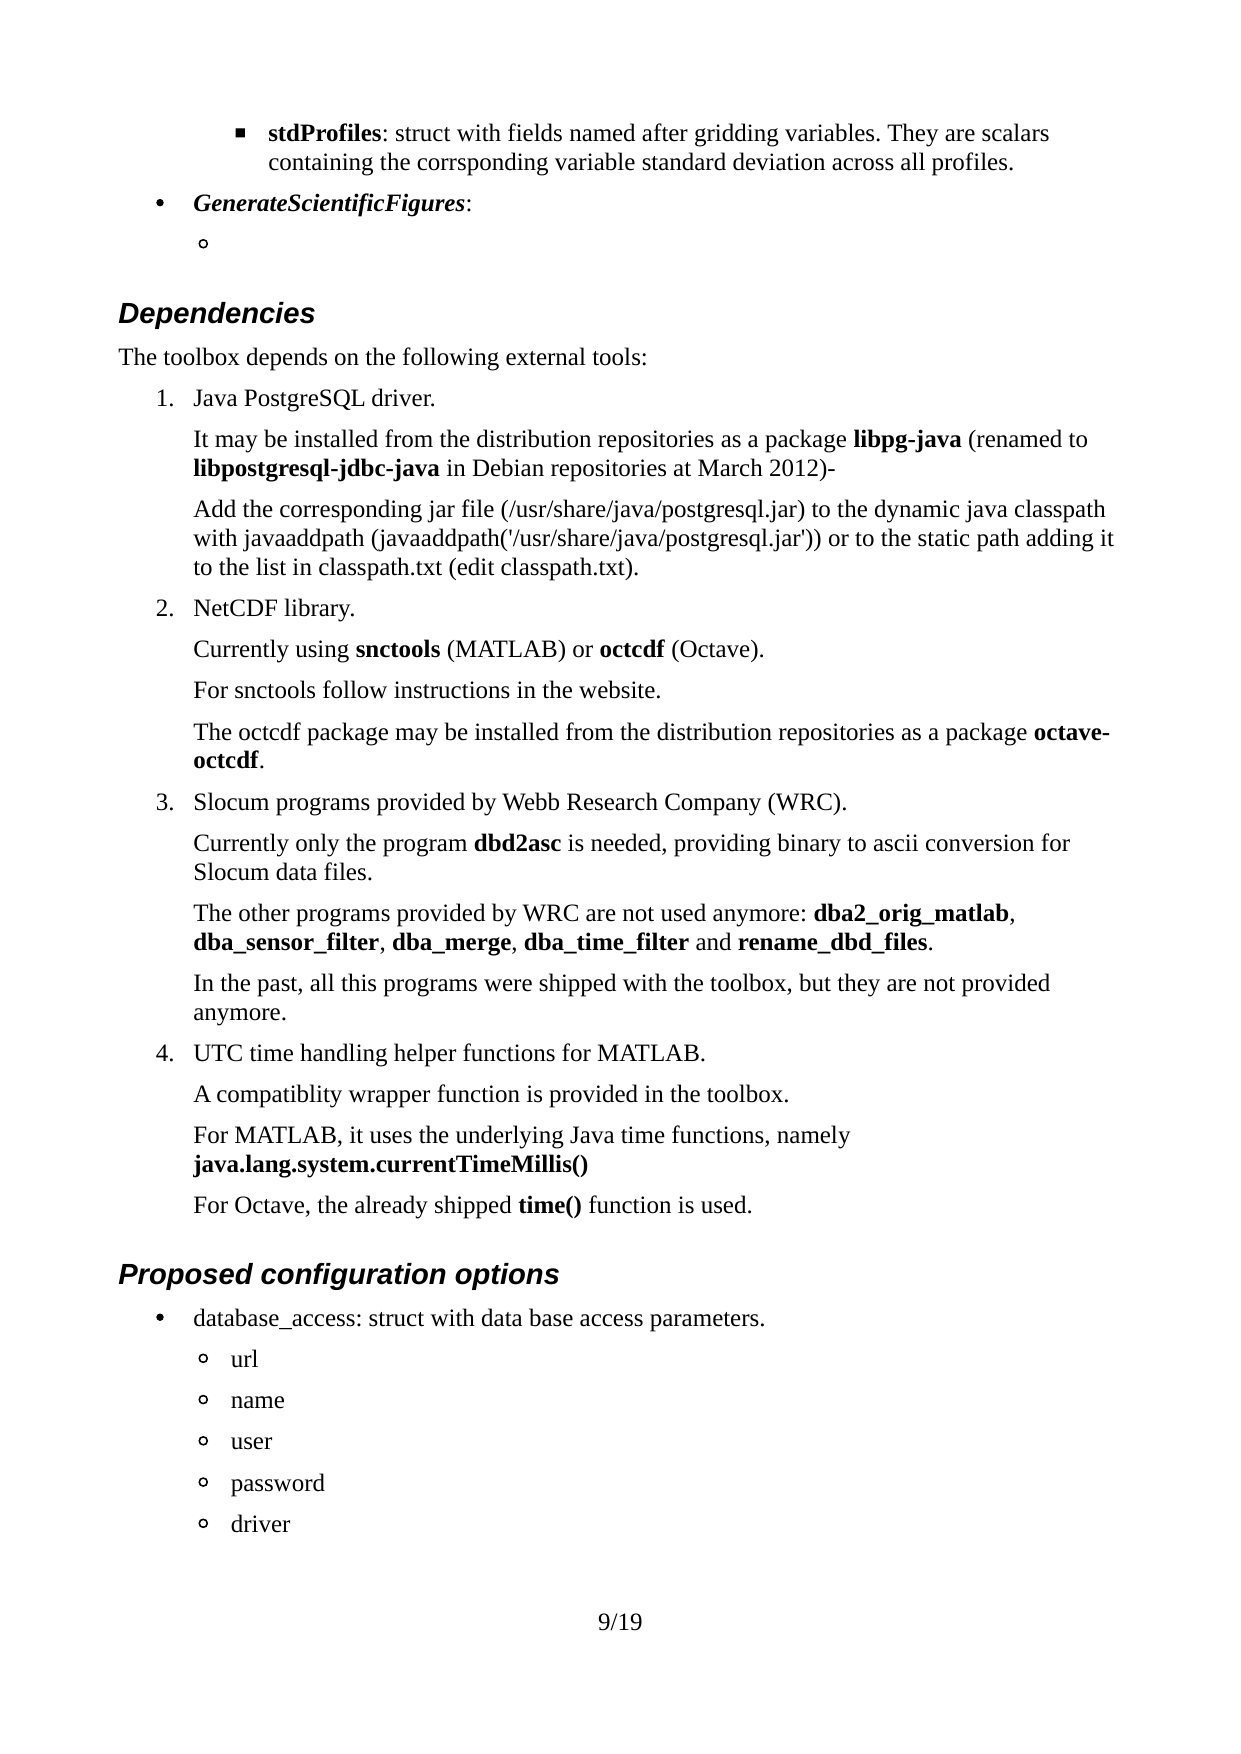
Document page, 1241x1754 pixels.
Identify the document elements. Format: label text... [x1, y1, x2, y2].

list Add the corresponding jar file (/usr/share/java/postgresql.jar) to the dynamic java classpath with javaaddpath (javaaddpath('/usr/share/java/postgresql.jar')) or to the static path adding it to the list in classpath.txt (edit classpath.txt). [156, 494, 1122, 580]
list The octcdf package may be installed from the distribution repositories as a package octave-octcdf. [156, 717, 1122, 774]
list Currently using snctools (MATLAB) or octcdf (Octave). [156, 634, 1122, 663]
list database_access: struct with data base access parameters. [156, 1303, 1122, 1331]
list name [193, 1385, 1122, 1414]
list driver [193, 1509, 1122, 1538]
list For Octave, the already shipped time() function is used. [156, 1190, 1122, 1219]
text The toolbox depends on the following external tools: [118, 342, 1122, 370]
list For MATLAB, it uses the underlying Java time functions, namely java.lang.system.currentTimeMillis() [156, 1120, 1122, 1178]
list NetCDF library. [156, 593, 1122, 622]
list stdProfiles: struct with fields named after gridding variables. They are scalars containing the corrsponding variable standard deviation across all profiles. [231, 118, 1122, 176]
list It may be installed from the distribution repositories as a package libpg-java (renamed to libpostgresql-jdbc-java in Debian repositories at March 2012)- [156, 424, 1122, 482]
list The other programs provided by WRC are not used anymore: dba2_orig_matlab, dba_sensor_filter, dba_merge, dba_time_filter and rename_dbd_files. [156, 898, 1122, 955]
list A compatiblity wrapper function is provided in the toolbox. [156, 1079, 1122, 1108]
subtitle Proposed configuration options [118, 1257, 1122, 1290]
list password [193, 1468, 1122, 1496]
list Java PostgreSQL driver. [156, 383, 1122, 412]
list user [193, 1426, 1122, 1455]
list For snctools follow instructions in the website. [156, 675, 1122, 704]
list Slocum programs provided by Webb Research Company (WRC). [156, 787, 1122, 815]
list UTC time handling helper functions for MATLAB. [156, 1038, 1122, 1067]
subtitle Dependencies [118, 296, 1122, 329]
list url [193, 1344, 1122, 1373]
list Currently only the program dbd2asc is needed, providing binary to ascii conversion for Slocum data files. [156, 828, 1122, 885]
list GenerateScientificFigures: [156, 188, 1122, 217]
list In the past, all this programs were shipped with the toolbox, but they are not provided anymore. [156, 968, 1122, 1025]
